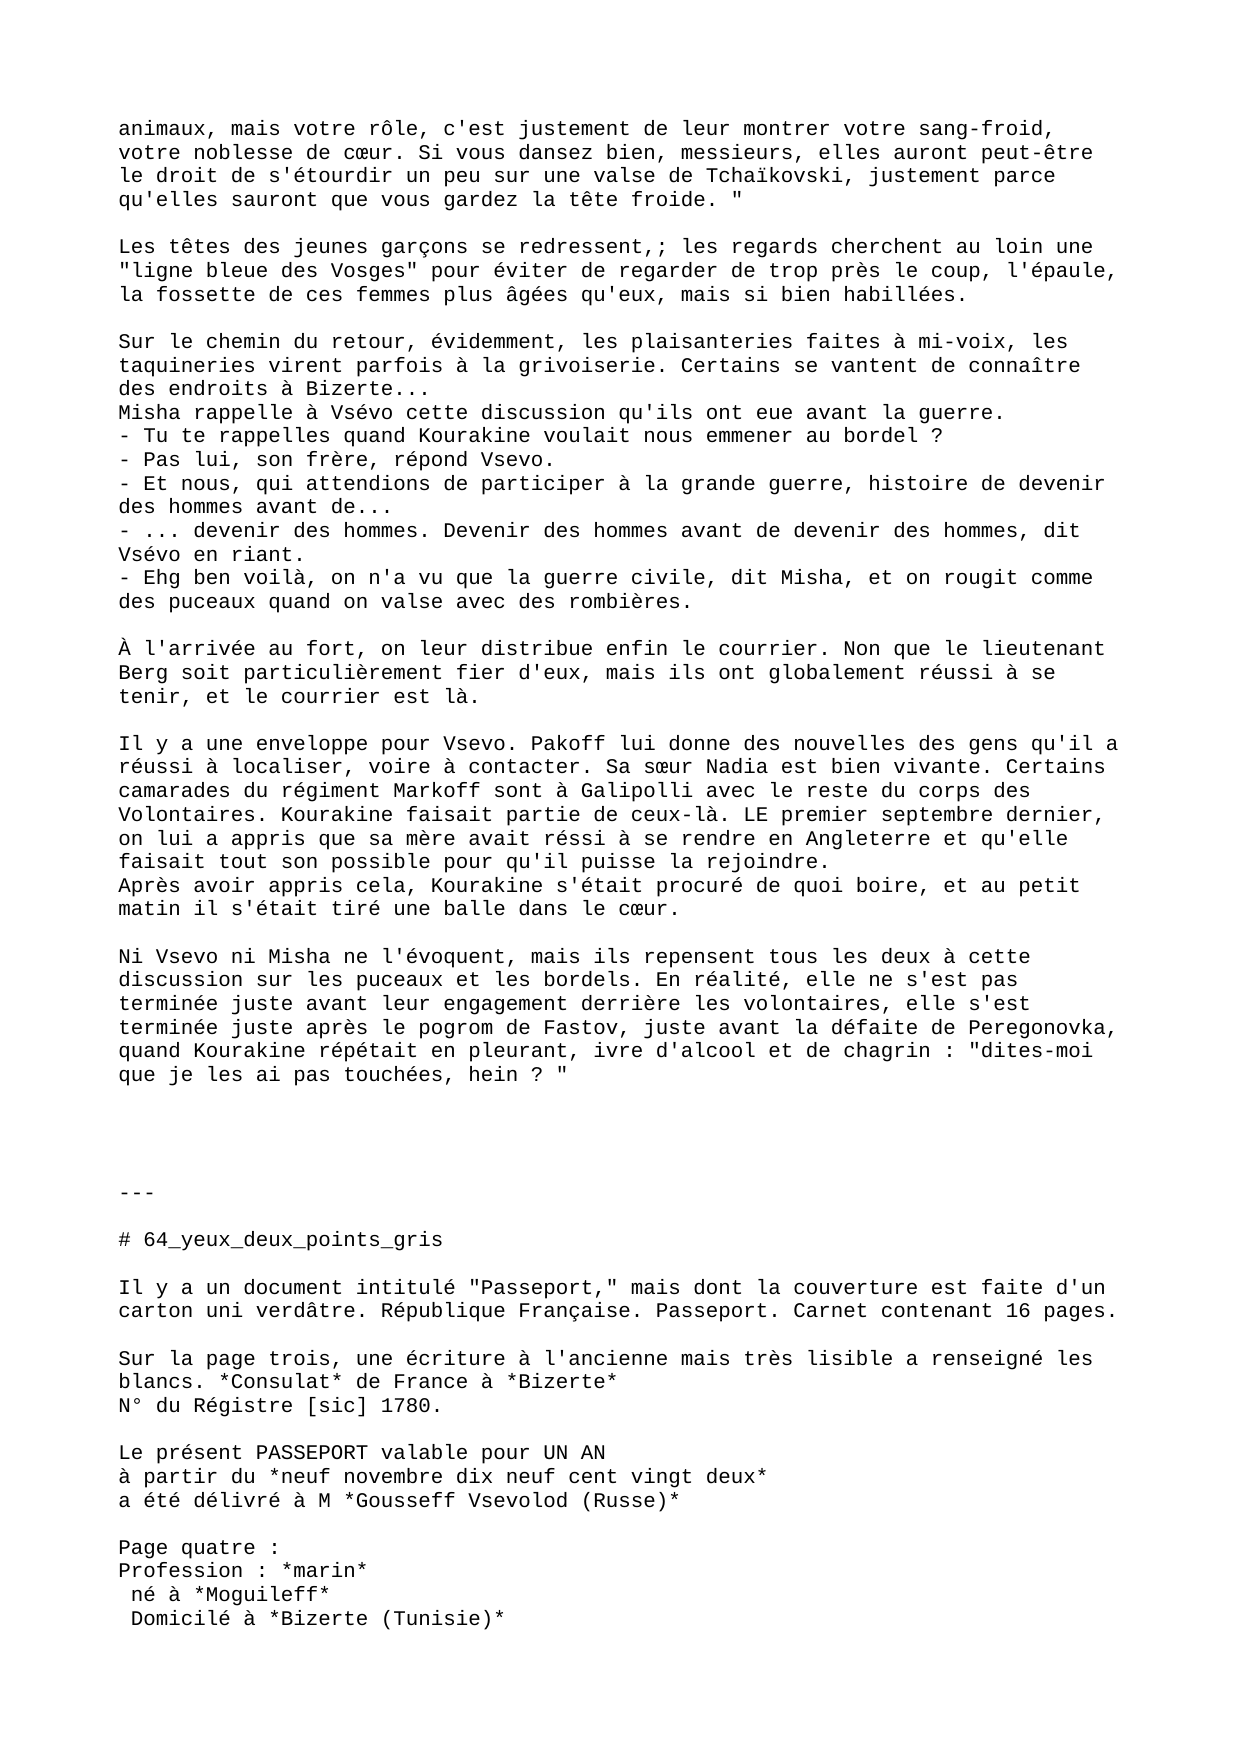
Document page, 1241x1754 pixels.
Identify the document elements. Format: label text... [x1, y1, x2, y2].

text Le présent PASSEPORT valable pour UN AN [118, 1442, 1122, 1466]
text --- [118, 1182, 1122, 1206]
text Domicilé à *Bizerte (Tunisie)* [118, 1608, 1122, 1631]
text - Ehg ben voilà, on n'a vu que la guerre civile, dit Misha, et on rougit comme des puceaux quand on valse avec des rombières. [118, 567, 1122, 615]
text Sur la page trois, une écriture à l'ancienne mais très lisible a renseigné les blancs. *Consulat* de France à *Bizerte* [118, 1348, 1122, 1395]
text Après avoir appris cela, Kourakine s'était procuré de quoi boire, et au petit matin il s'était tiré une balle dans le cœur. [118, 875, 1122, 922]
text À l'arrivée au fort, on leur distribue enfin le courrier. Non que le lieutenant Berg soit particulièrement fier d'eux, mais ils ont globalement réussi à se tenir, et le courrier est là. [118, 638, 1122, 709]
text Les têtes des jeunes garçons se redressent,; les regards cherchent au loin une "ligne bleue des Vosges" pour éviter de regarder de trop près le coup, l'épaule, la fossette de ces femmes plus âgées qu'eux, mais si bien habillées. [118, 236, 1122, 307]
text # 64_yeux_deux_points_gris [118, 1229, 1122, 1253]
text Il y a une enveloppe pour Vsevo. Pakoff lui donne des nouvelles des gens qu'il a réussi à localiser, voire à contacter. Sa sœur Nadia est bien vivante. Certains camarades du régiment Markoff sont à Galipolli avec le reste du corps des Volontaires. Kourakine faisait partie de ceux-là. LE premier septembre dernier, on lui a appris que sa mère avait réssi à se rendre en Angleterre et qu'elle faisait tout son possible pour qu'il puisse la rejoindre. [118, 733, 1122, 875]
text - Et nous, qui attendions de participer à la grande guerre, histoire de devenir des hommes avant de... [118, 473, 1122, 520]
text né à *Moguileff* [118, 1584, 1122, 1608]
text Misha rappelle à Vsévo cette discussion qu'ils ont eue avant la guerre. [118, 402, 1122, 426]
text N° du Régistre [sic] 1780. [118, 1395, 1122, 1419]
text Profession : *marin* [118, 1561, 1122, 1584]
text Page quatre : [118, 1537, 1122, 1561]
text - Pas lui, son frère, répond Vsevo. [118, 449, 1122, 473]
text Il y a un document intitulé "Passeport," mais dont la couverture est faite d'un carton uni verdâtre. République Française. Passeport. Carnet contenant 16 pages. [118, 1277, 1122, 1324]
text Sur le chemin du retour, évidemment, les plaisanteries faites à mi-voix, les taquineries virent parfois à la grivoiserie. Certains se vantent de connaître des endroits à Bizerte... [118, 331, 1122, 402]
text Ni Vsevo ni Misha ne l'évoquent, mais ils repensent tous les deux à cette discussion sur les puceaux et les bordels. En réalité, elle ne s'est pas terminée juste avant leur engagement derrière les volontaires, elle s'est terminée juste après le pogrom de Fastov, juste avant la défaite de Peregonovka, quand Kourakine répétait en pleurant, ivre d'alcool et de chagrin : "dites-moi que je les ai pas touchées, hein ? " [118, 946, 1122, 1088]
text à partir du *neuf novembre dix neuf cent vingt deux* [118, 1466, 1122, 1489]
text a été délivré à M *Gousseff Vsevolod (Russe)* [118, 1489, 1122, 1513]
text animaux, mais votre rôle, c'est justement de leur montrer votre sang-froid, votre noblesse de cœur. Si vous dansez bien, messieurs, elles auront peut-être le droit de s'étourdir un peu sur une valse de Tchaïkovski, justement parce qu'elles sauront que vous gardez la tête froide. " [118, 118, 1122, 213]
text - Tu te rappelles quand Kourakine voulait nous emmener au bordel ? [118, 426, 1122, 449]
text - ... devenir des hommes. Devenir des hommes avant de devenir des hommes, dit Vsévo en riant. [118, 520, 1122, 567]
